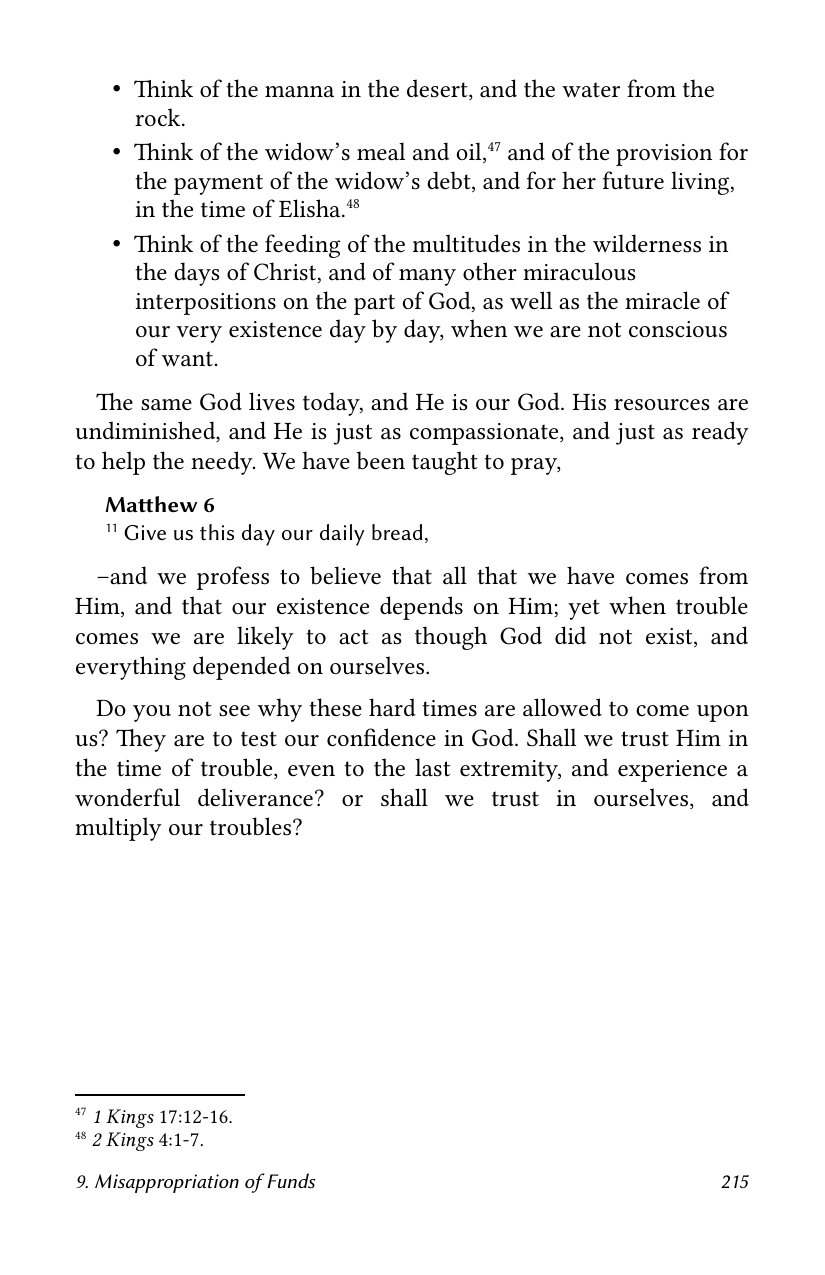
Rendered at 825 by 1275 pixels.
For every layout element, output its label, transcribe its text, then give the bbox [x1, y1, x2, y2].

list Think of the manna in the desert, and the water from the rock. [112, 75, 750, 132]
text –and we profess to believe that all that we have comes from Him, and that our existence depends on Him; yet when trouble comes we are likely to act as though God did not exist, and everything depended on ourselves. [75, 562, 750, 680]
list 2 Kings 4:1-7. [75, 1128, 750, 1152]
text Do you not see why these hard times are allowed to come upon us? They are to test our confidence in God. Shall we trust Him in the time of trouble, even to the last extremity, and experience a wonderful deliverance? or shall we trust in ourselves, and multiply our troubles? [75, 694, 750, 842]
text Matthew 6 [105, 492, 750, 518]
list Think of the feeding of the multitudes in the wilderness in the days of Christ, and of many other miraculous interpositions on the part of God, as well as the miracle of our very existence day by day, when we are not conscious of want. [112, 230, 750, 372]
list 1 Kings 17:12-16. [75, 1104, 750, 1128]
list Think of the widow’s meal and oil, and of the provision for the payment of the widow’s debt, and for her future living, in the time of Elisha. [112, 138, 750, 224]
text The same God lives today, and He is our God. His resources are undiminished, and He is just as compassionate, and just as ready to help the needy. We have been taught to pray, [75, 387, 750, 476]
text 11 Give us this day our daily bread, [105, 520, 720, 546]
